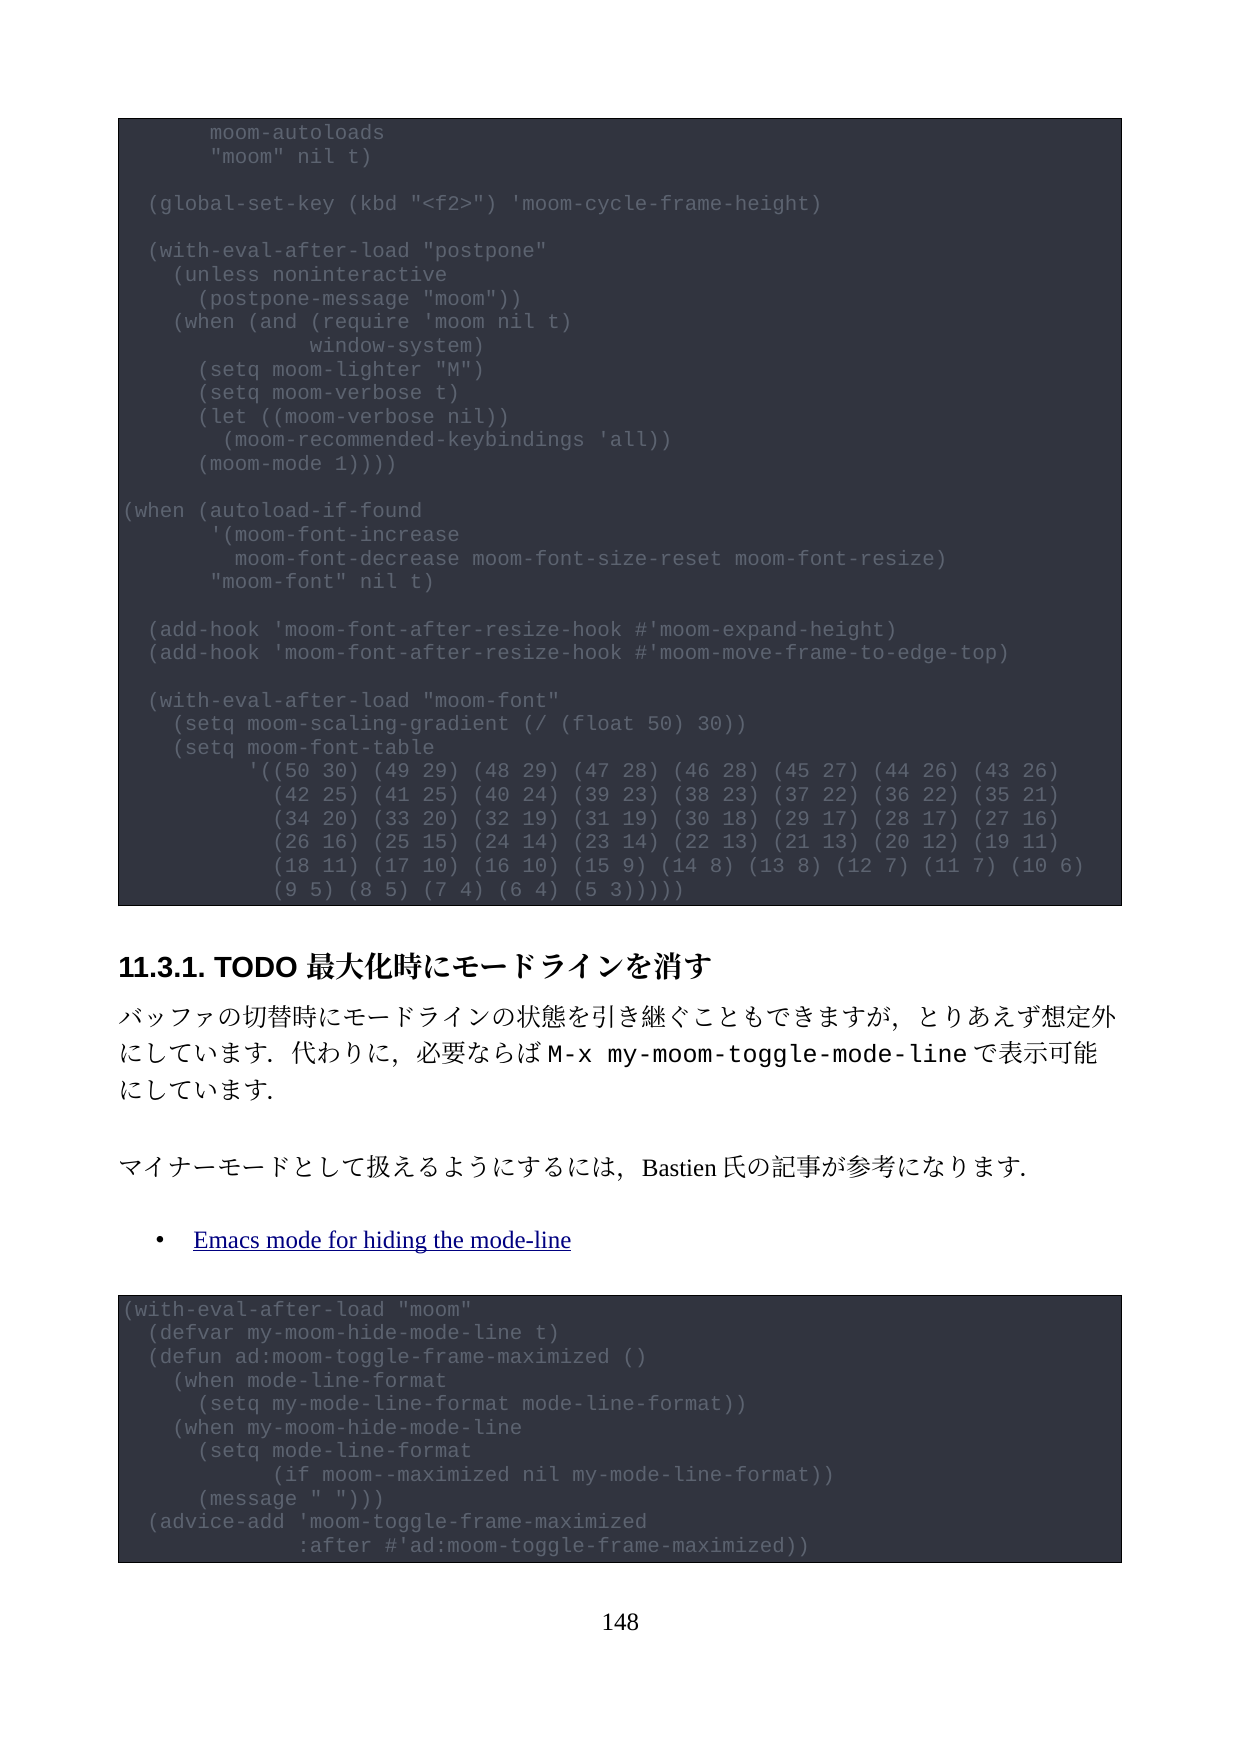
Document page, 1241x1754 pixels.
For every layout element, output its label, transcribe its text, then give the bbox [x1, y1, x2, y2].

text (setq moom-verbose t) [119, 378, 1121, 402]
text (18 11) (17 10) (16 10) (15 9) (14 8) (13 8) (12 7) (11 7) (10 6) [119, 851, 1121, 875]
text '(moom-font-increase [119, 520, 1121, 544]
text (34 20) (33 20) (32 19) (31 19) (30 18) (29 17) (28 17) (27 16) [119, 804, 1121, 827]
text バッファの切替時にモードラインの状態を引き継ぐこともできますが，とりあえず想定外にしています．代わりに，必要ならば M-x my-moom-toggle-mode-line で表示可能にしています． [118, 998, 1122, 1135]
text window-system) [119, 331, 1121, 354]
text (moom-mode 1)))) [119, 449, 1121, 473]
text (when mode-line-format [119, 1366, 1121, 1389]
list Emacs mode for hiding the mode-line [156, 1225, 1122, 1282]
text (9 5) (8 5) (7 4) (6 4) (5 3))))) [119, 875, 1121, 905]
text (defvar my-moom-hide-mode-line t) [119, 1318, 1121, 1342]
text (moom-recommended-keybindings 'all)) [119, 426, 1121, 449]
text (if moom--maximized nil my-mode-line-format)) [119, 1460, 1121, 1484]
text (with-eval-after-load "moom-font" [119, 686, 1121, 709]
text (setq moom-lighter "M") [119, 354, 1121, 378]
text moom-font-decrease moom-font-size-reset moom-font-resize) [119, 544, 1121, 567]
subtitle TODO 最大化時にモードラインを消す [118, 944, 1122, 986]
text (setq moom-scaling-gradient (/ (float 50) 30)) [119, 709, 1121, 733]
text (postpone-message "moom")) [119, 284, 1121, 307]
text (message " "))) [119, 1484, 1121, 1507]
text (setq my-mode-line-format mode-line-format)) [119, 1389, 1121, 1413]
text '((50 30) (49 29) (48 29) (47 28) (46 28) (45 27) (44 26) (43 26) [119, 757, 1121, 780]
text (add-hook 'moom-font-after-resize-hook #'moom-move-frame-to-edge-top) [119, 638, 1121, 662]
text moom-autoloads [119, 119, 1121, 142]
text (with-eval-after-load "moom" [119, 1296, 1121, 1318]
text "moom-font" nil t) [119, 567, 1121, 591]
text マイナーモードとして扱えるようにするには，Bastien氏の記事が参考になります． [118, 1147, 1122, 1212]
text (let ((moom-verbose nil)) [119, 402, 1121, 426]
text (add-hook 'moom-font-after-resize-hook #'moom-expand-height) [119, 615, 1121, 638]
text (setq moom-font-table [119, 733, 1121, 757]
text "moom" nil t) [119, 142, 1121, 165]
text (when (and (require 'moom nil t) [119, 307, 1121, 331]
text (advice-add 'moom-toggle-frame-maximized [119, 1507, 1121, 1531]
text (with-eval-after-load "postpone" [119, 236, 1121, 260]
text (when my-moom-hide-mode-line [119, 1413, 1121, 1437]
text (unless noninteractive [119, 260, 1121, 284]
text (42 25) (41 25) (40 24) (39 23) (38 23) (37 22) (36 22) (35 21) [119, 780, 1121, 804]
text :after #'ad:moom-toggle-frame-maximized)) [119, 1531, 1121, 1562]
text (global-set-key (kbd "<f2>") 'moom-cycle-frame-height) [119, 189, 1121, 213]
text (26 16) (25 15) (24 14) (23 14) (22 13) (21 13) (20 12) (19 11) [119, 827, 1121, 851]
text (when (autoload-if-found [119, 496, 1121, 520]
text (defun ad:moom-toggle-frame-maximized () [119, 1342, 1121, 1366]
text (setq mode-line-format [119, 1437, 1121, 1460]
